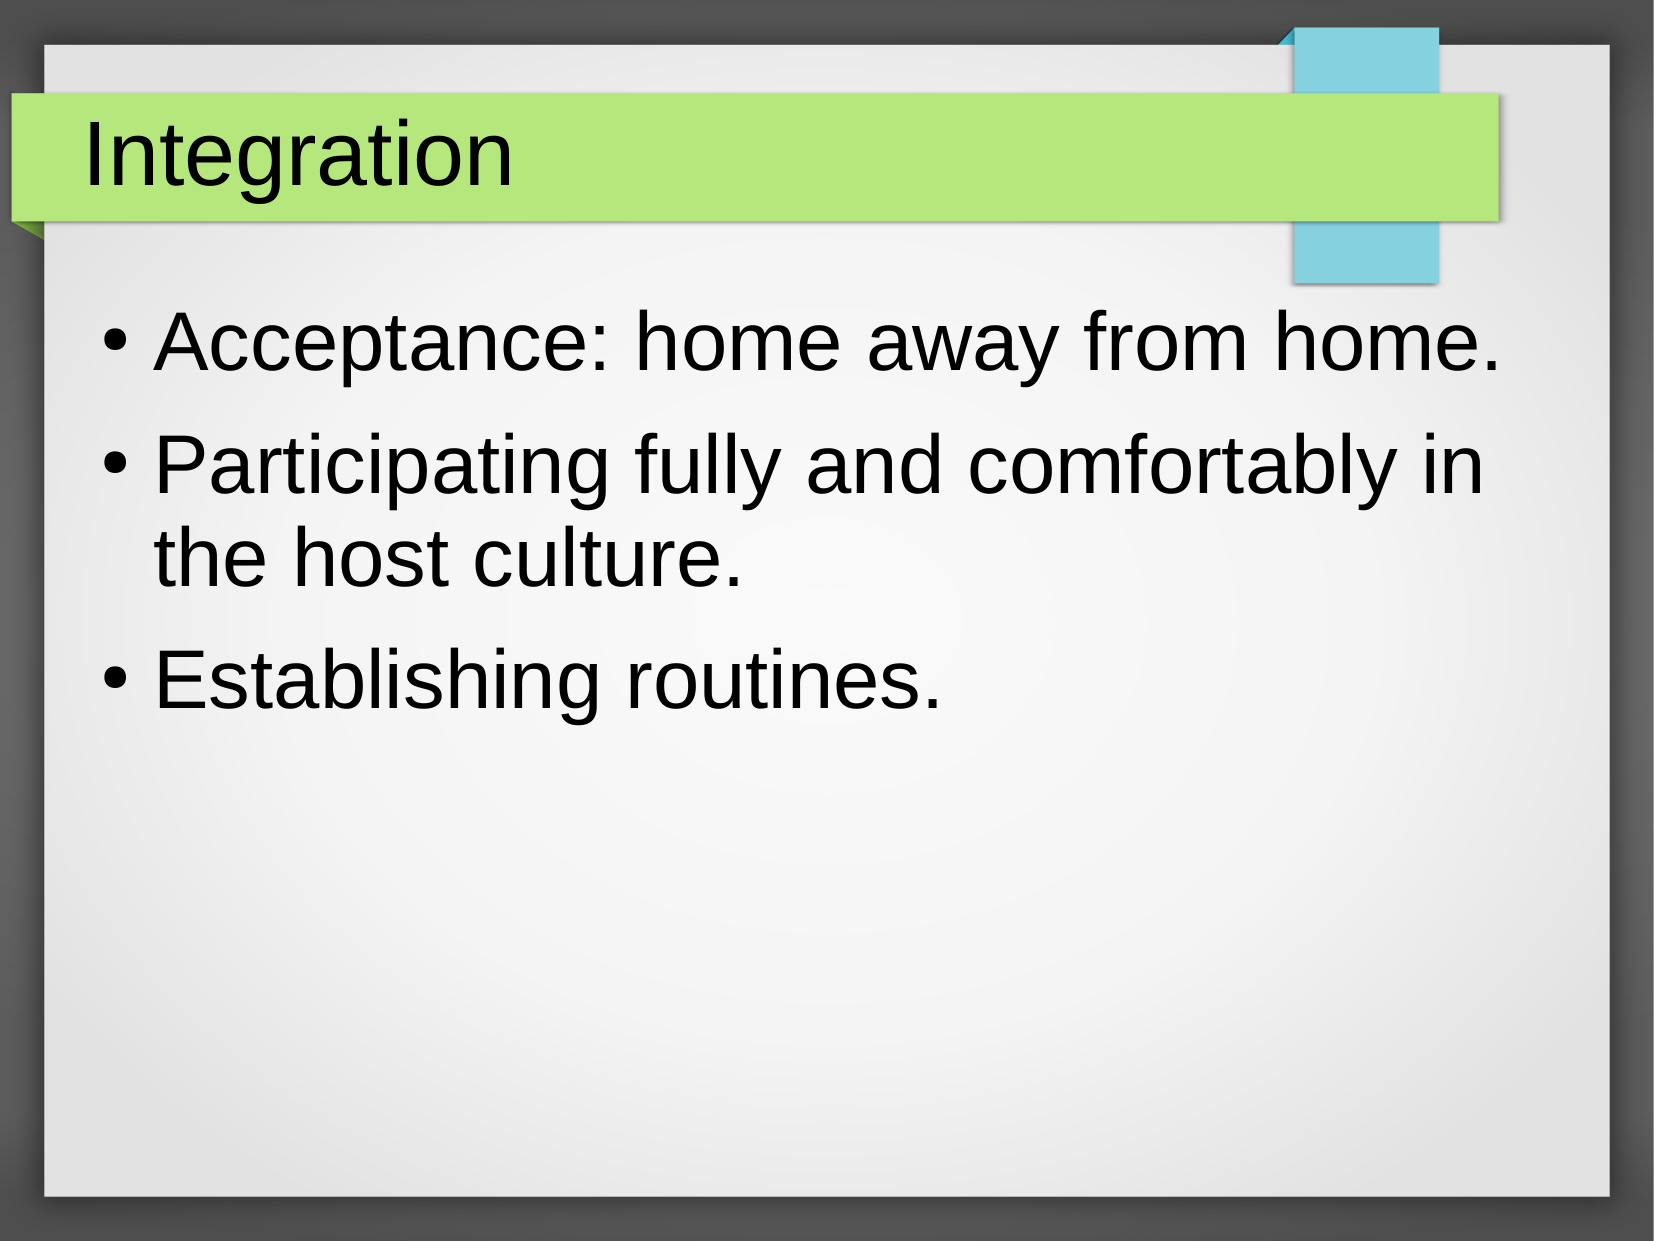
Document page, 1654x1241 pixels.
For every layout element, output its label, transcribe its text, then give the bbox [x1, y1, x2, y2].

title Integration [82, 94, 1264, 213]
picture [0, 0, 1654, 1241]
list Acceptance: home away from home. Participating fully and comfortably in the host culture. Establishing routines. [82, 295, 1546, 1126]
